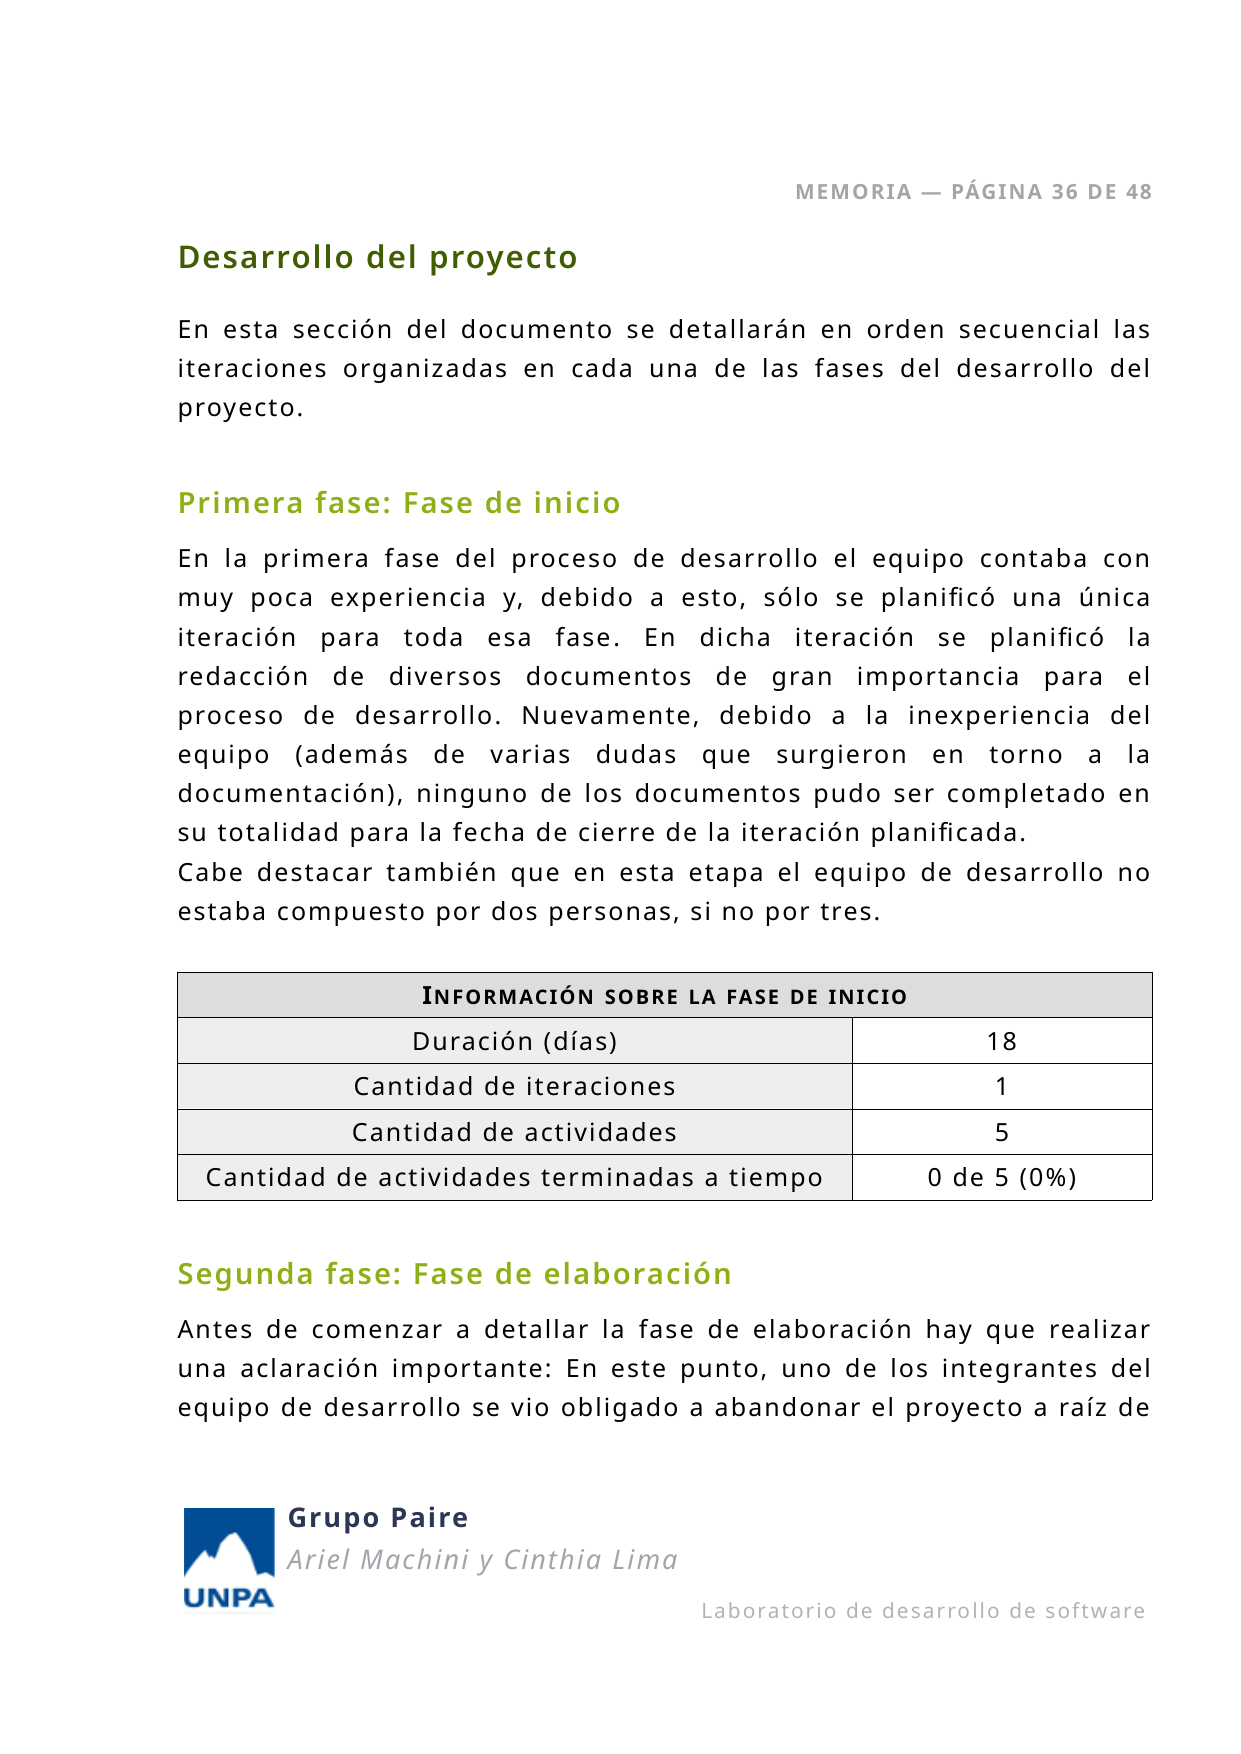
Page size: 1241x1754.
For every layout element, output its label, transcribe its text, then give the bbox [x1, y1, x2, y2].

subtitle Primera fase: Fase de inicio [177, 483, 1152, 522]
table_cell 5 [853, 1110, 1152, 1154]
subtitle Segunda fase: Fase de elaboración [177, 1254, 1152, 1293]
table_cell Cantidad de actividades [178, 1110, 852, 1154]
text En esta sección del documento se detallarán en orden secuencial las iteraciones organizadas en cada una de las fases del desarrollo del proyecto. [177, 311, 1152, 424]
text Antes de comenzar a detallar la fase de elaboración hay que realizar una aclaración importante: En este punto, uno de los integrantes del equipo de desarrollo se vio obligado a abandonar el proyecto a raíz de [177, 1312, 1152, 1424]
table_cell 1 [853, 1064, 1152, 1108]
table_cell 18 [853, 1018, 1152, 1063]
table_cell Cantidad de iteraciones [178, 1064, 852, 1108]
table_cell 0 de 5 (0%) [853, 1155, 1152, 1200]
table_header Información sobre la fase de inicio [178, 973, 1152, 1017]
table_cell Duración (días) [178, 1018, 852, 1063]
table_cell Cantidad de actividades terminadas a tiempo [178, 1155, 852, 1200]
picture [184, 1508, 275, 1614]
subtitle Desarrollo del proyecto [177, 235, 1152, 278]
text En la primera fase del proceso de desarrollo el equipo contaba con muy poca experiencia y, debido a esto, sólo se planificó una única iteración para toda esa fase. En dicha iteración se planificó la redacción de diversos documentos de gran importancia para el proceso de desarrollo. Nuevamente, debido a la inexperiencia del equipo (además de varias dudas que surgieron en torno a la documentación), ninguno de los documentos pudo ser completado en su totalidad para la fecha de cierre de la iteración planificada. [177, 541, 1152, 849]
text Cabe destacar también que en esta etapa el equipo de desarrollo no estaba compuesto por dos personas, si no por tres. [177, 854, 1152, 927]
